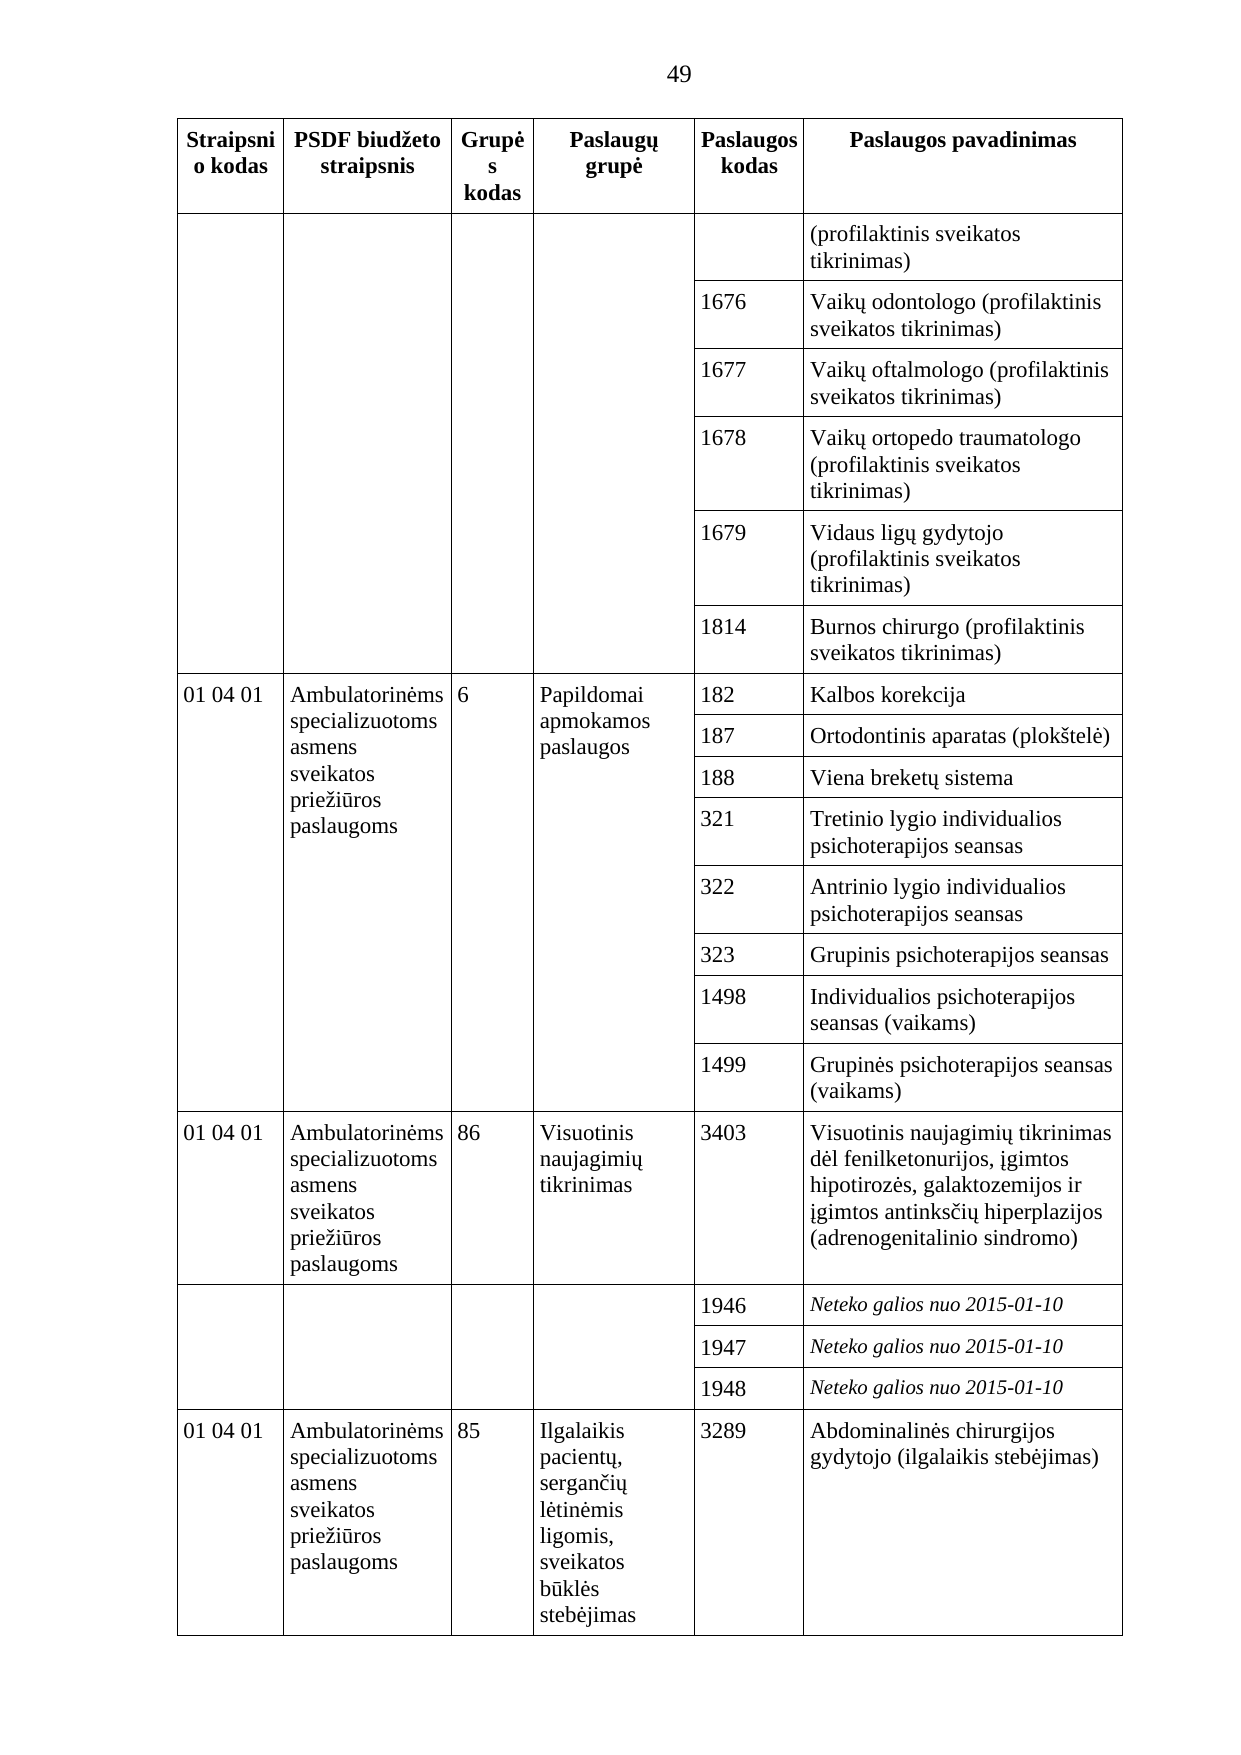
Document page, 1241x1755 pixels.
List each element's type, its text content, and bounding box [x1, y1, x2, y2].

table_cell [452, 605, 533, 673]
table_cell Visuotinis naujagimių tikrinimas [534, 1112, 694, 1284]
table_cell [452, 865, 533, 933]
table_cell [534, 280, 694, 348]
table_cell 1947 [695, 1326, 803, 1367]
table_cell [178, 1285, 283, 1325]
table_cell [178, 865, 283, 933]
table_cell [452, 1367, 533, 1408]
table_cell [534, 865, 694, 933]
table_cell 01 04 01 [178, 1112, 283, 1284]
table_cell 86 [452, 1112, 533, 1284]
table_cell Ilgalaikis pacientų, sergančių lėtinėmis ligomis, sveikatos būklės stebėjimas [534, 1410, 694, 1634]
table_cell [284, 605, 451, 673]
table_cell [178, 214, 283, 280]
table_cell [284, 1285, 451, 1367]
table_cell [534, 933, 694, 975]
table_cell 3289 [695, 1410, 803, 1634]
table_header Straipsnio kodas [178, 119, 283, 212]
table_cell [284, 510, 451, 605]
table_cell 188 [695, 757, 803, 797]
table_cell 182 [695, 674, 803, 714]
table_cell Vaikų oftalmologo (profilaktinis sveikatos tikrinimas) [804, 349, 1122, 416]
table_cell 3403 [695, 1112, 803, 1284]
table_cell [284, 1043, 451, 1111]
table_cell [284, 214, 451, 280]
table_cell 1948 [695, 1368, 803, 1408]
table_cell [284, 280, 451, 348]
table_cell [452, 756, 533, 797]
table_cell 1499 [695, 1044, 803, 1111]
table_cell [178, 348, 283, 416]
table_cell [452, 510, 533, 605]
table_cell [178, 1043, 283, 1111]
table_cell [178, 1367, 283, 1408]
table_cell Ambulatorinėms specializuotoms asmens sveikatos priežiūros paslaugoms [284, 1112, 451, 1284]
table_cell Ortodontinis aparatas (plokštelė) [804, 715, 1122, 756]
table_header Paslaugos kodas [695, 119, 803, 212]
table_cell [178, 756, 283, 797]
table_cell [695, 214, 803, 280]
table_cell Abdominalinės chirurgijos gydytojo (ilgalaikis stebėjimas) [804, 1410, 1122, 1634]
table_cell [284, 933, 451, 975]
table_cell Vaikų ortopedo traumatologo (profilaktinis sveikatos tikrinimas) [804, 417, 1122, 510]
table_cell Vidaus ligų gydytojo (profilaktinis sveikatos tikrinimas) [804, 511, 1122, 605]
table_cell Grupinės psichoterapijos seansas (vaikams) [804, 1044, 1122, 1111]
table_cell [452, 933, 533, 975]
table_cell 01 04 01 [178, 674, 283, 714]
table_cell Antrinio lygio individualios psichoterapijos seansas [804, 866, 1122, 933]
table_cell 1946 [695, 1285, 803, 1325]
table_cell [178, 797, 283, 865]
table_cell [452, 1043, 533, 1111]
table_cell [534, 1325, 694, 1367]
table_cell 1677 [695, 349, 803, 416]
table_cell [452, 714, 533, 756]
table_cell [178, 933, 283, 975]
table_cell [534, 1043, 694, 1111]
table_cell [178, 714, 283, 756]
table_header Grupės kodas [452, 119, 533, 212]
table_cell [178, 416, 283, 510]
table_cell [284, 865, 451, 933]
table_cell (profilaktinis sveikatos tikrinimas) [804, 214, 1122, 280]
table_header Paslaugos pavadinimas [804, 119, 1122, 212]
table_cell [452, 1325, 533, 1367]
table_cell 1679 [695, 511, 803, 605]
table_cell [178, 1325, 283, 1367]
table_cell Tretinio lygio individualios psichoterapijos seansas [804, 798, 1122, 865]
table_cell 1676 [695, 281, 803, 348]
table_cell 323 [695, 934, 803, 975]
table_cell [452, 416, 533, 510]
table_cell Vaikų odontologo (profilaktinis sveikatos tikrinimas) [804, 281, 1122, 348]
table_cell 322 [695, 866, 803, 933]
table_header PSDF biudžeto straipsnis [284, 119, 451, 212]
table_cell 01 04 01 [178, 1410, 283, 1634]
table_cell Neteko galios nuo 2015-01-10 [804, 1285, 1122, 1325]
table_cell 1498 [695, 976, 803, 1043]
table_cell Individualios psichoterapijos seansas (vaikams) [804, 976, 1122, 1043]
table_cell Ambulatorinėms specializuotoms asmens sveikatos priežiūros paslaugoms [284, 674, 451, 865]
table_cell [178, 280, 283, 348]
table_header Paslaugų grupė [534, 119, 694, 212]
table_cell [284, 1367, 451, 1408]
table_cell [178, 975, 283, 1043]
table_cell 187 [695, 715, 803, 756]
table_cell [452, 214, 533, 280]
table_cell [452, 280, 533, 348]
table_cell Kalbos korekcija [804, 674, 1122, 714]
table_cell [534, 416, 694, 510]
table_cell 1678 [695, 417, 803, 510]
table_cell [178, 510, 283, 605]
table_cell 6 [452, 674, 533, 714]
table_cell [452, 1285, 533, 1325]
table_cell [534, 510, 694, 605]
table_cell Papildomai apmokamos paslaugos [534, 674, 694, 865]
table_cell [534, 214, 694, 280]
table_cell [284, 348, 451, 416]
table_cell Viena breketų sistema [804, 757, 1122, 797]
table_cell Neteko galios nuo 2015-01-10 [804, 1368, 1122, 1408]
table_cell [178, 605, 283, 673]
table_cell Neteko galios nuo 2015-01-10 [804, 1326, 1122, 1367]
table_cell [534, 1367, 694, 1408]
table_cell [452, 975, 533, 1043]
table_cell Grupinis psichoterapijos seansas [804, 934, 1122, 975]
table_cell [284, 416, 451, 510]
table_cell [534, 975, 694, 1043]
table_cell [534, 348, 694, 416]
table_cell [534, 605, 694, 673]
table_cell Visuotinis naujagimių tikrinimas dėl fenilketonurijos, įgimtos hipotirozės, galaktozemijos ir įgimtos antinksčių hiperplazijos (adrenogenitalinio sindromo) [804, 1112, 1122, 1284]
table_cell Burnos chirurgo (profilaktinis sveikatos tikrinimas) [804, 606, 1122, 673]
table_cell [534, 1285, 694, 1325]
table_cell Ambulatorinėms specializuotoms asmens sveikatos priežiūros paslaugoms [284, 1410, 451, 1634]
table_cell [452, 348, 533, 416]
table_cell [284, 975, 451, 1043]
table_cell 85 [452, 1410, 533, 1634]
table_cell 1814 [695, 606, 803, 673]
table_cell [452, 797, 533, 865]
table_cell 321 [695, 798, 803, 865]
